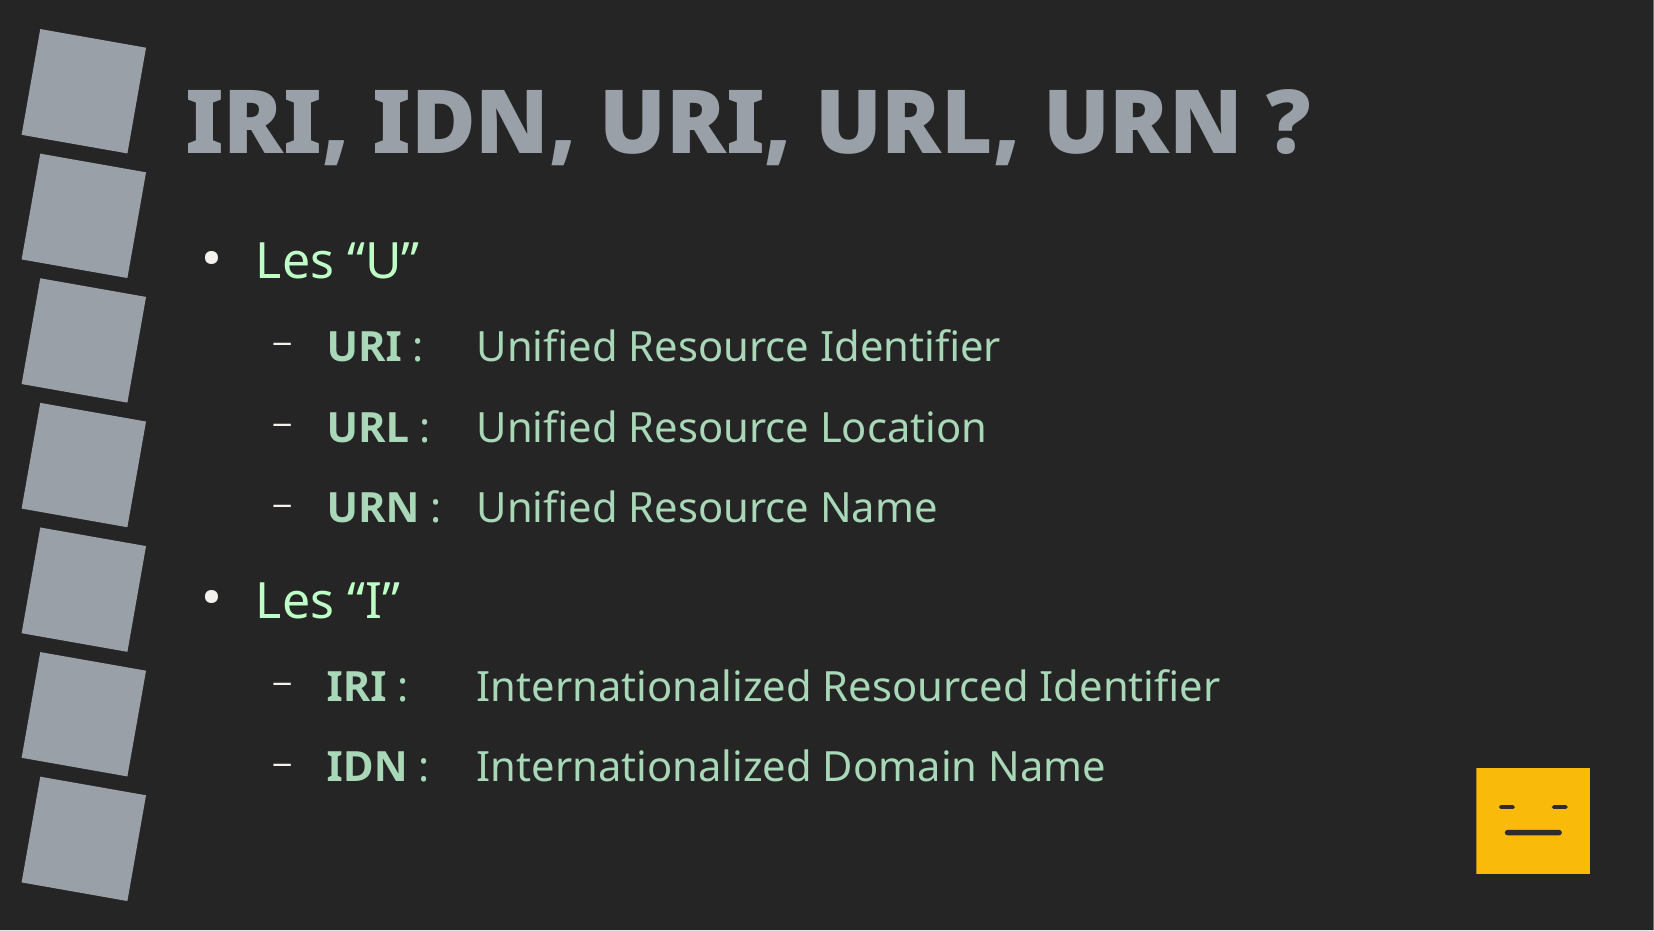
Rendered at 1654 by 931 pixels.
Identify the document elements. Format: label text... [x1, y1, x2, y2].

list Les “U” URI : Unified Resource Identifier URL : Unified Resource Location URN : Unified Resource Name Les “I” IRI : Internationalized Resourced Identifier IDN : Internationalized Domain Name [184, 225, 1636, 901]
picture [1476, 767, 1591, 874]
title IRI, IDN, URI, URL, URN ? [184, 59, 1654, 154]
